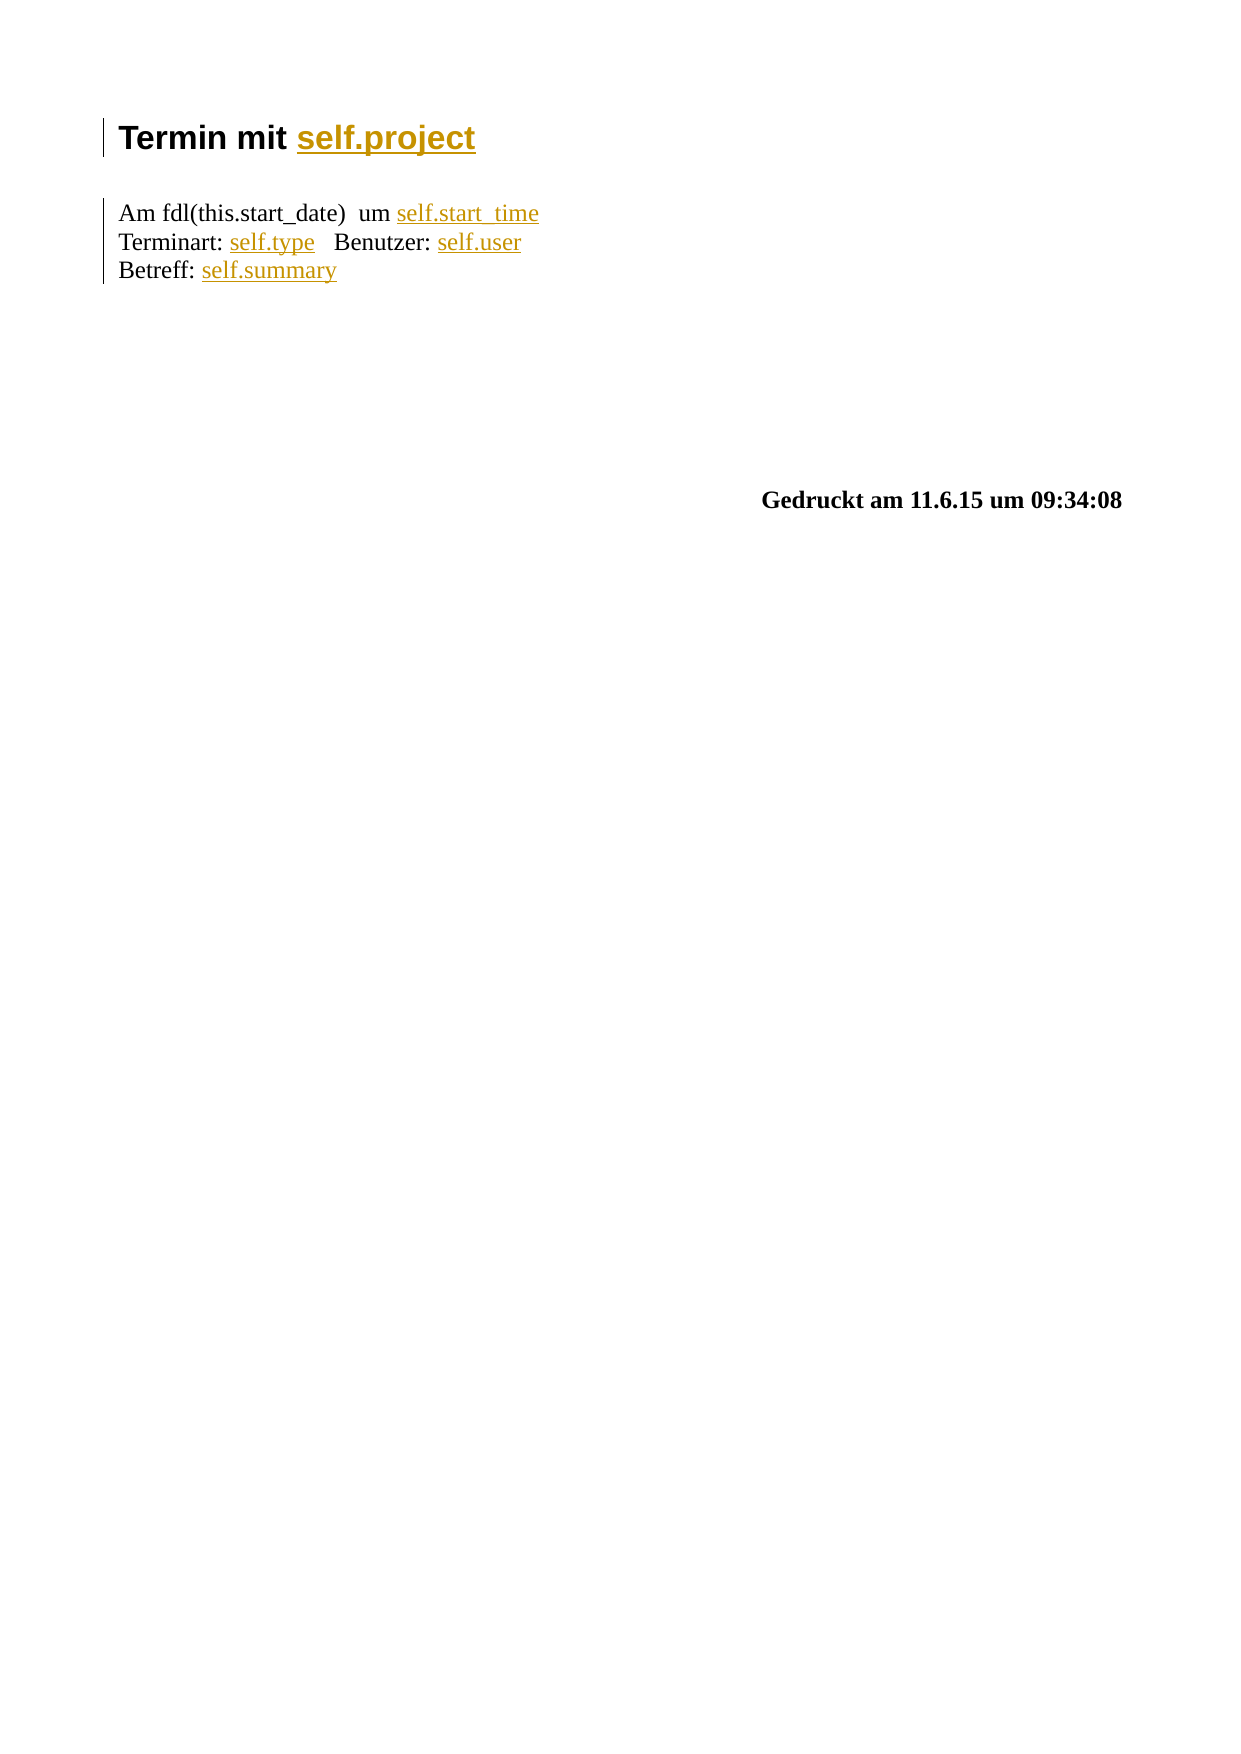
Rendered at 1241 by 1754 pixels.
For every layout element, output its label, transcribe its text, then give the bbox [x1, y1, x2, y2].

text Gedruckt am 11.6.15 um 09:33:55 [118, 486, 1122, 514]
subtitle Termin mit self.project [118, 118, 1122, 157]
text Betreff: self.summary [118, 256, 1122, 284]
text Am fdl(this.start_date) um self.start_time [118, 198, 1122, 227]
text Terminart: self.type Benutzer: self.user [118, 227, 1122, 256]
